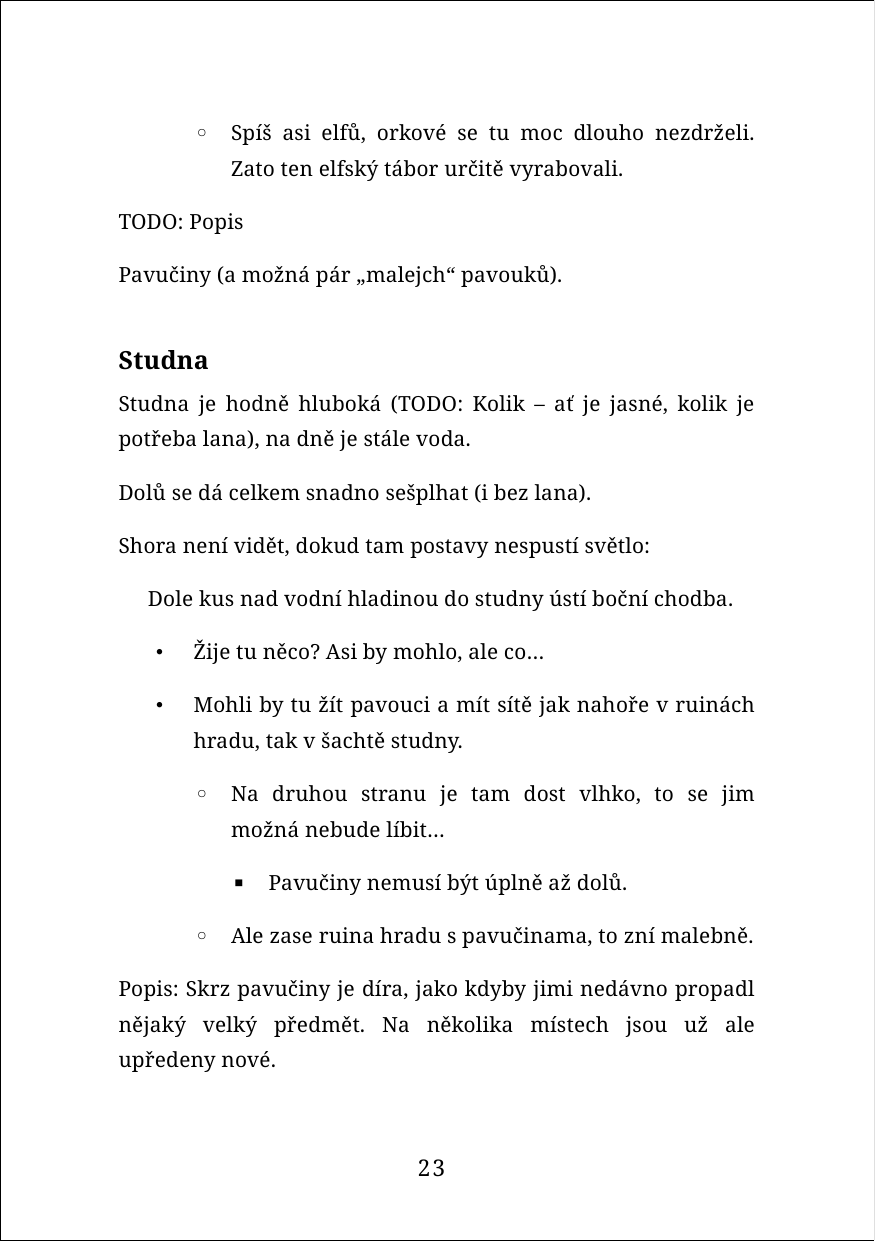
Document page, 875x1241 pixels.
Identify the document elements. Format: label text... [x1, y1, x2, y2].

text TODO: Popis [118, 207, 756, 235]
text Dole kus nad vodní hladinou do studny ústí boční chodba. [118, 584, 756, 612]
list Mohli by tu žít pavouci a mít sítě jak nahoře v ruinách hradu, tak v šachtě studny. [156, 691, 756, 754]
text Popis: Skrz pavučiny je díra, jako kdyby jimi nedávno propadl nějaký velký předmět. Na několika místech jsou už ale upředeny nové. [118, 974, 756, 1074]
text Studna je hodně hluboká (TODO: Kolik – ať je jasné, kolik je potřeba lana), na dně je stále voda. [118, 389, 756, 453]
list Ale zase ruina hradu s pavučinama, to zní malebně. [193, 921, 756, 950]
list Spíš asi elfů, orkové se tu moc dlouho nezdrželi. Zato ten elfský tábor určitě vyrabovali. [193, 118, 756, 182]
list Na druhou stranu je tam dost vlhko, to se jim možná nebude líbit… [193, 779, 756, 843]
text Shora není vidět, dokud tam postavy nespustí světlo: [118, 531, 756, 559]
subtitle Studna [118, 343, 756, 377]
text Dolů se dá celkem snadno sešplhat (i bez lana). [118, 478, 756, 506]
list Žije tu něco? Asi by mohlo, ale co… [156, 637, 756, 666]
text Pavučiny (a možná pár „malejch“ pavouků). [118, 260, 756, 289]
list Pavučiny nemusí být úplně až dolů. [231, 868, 756, 896]
